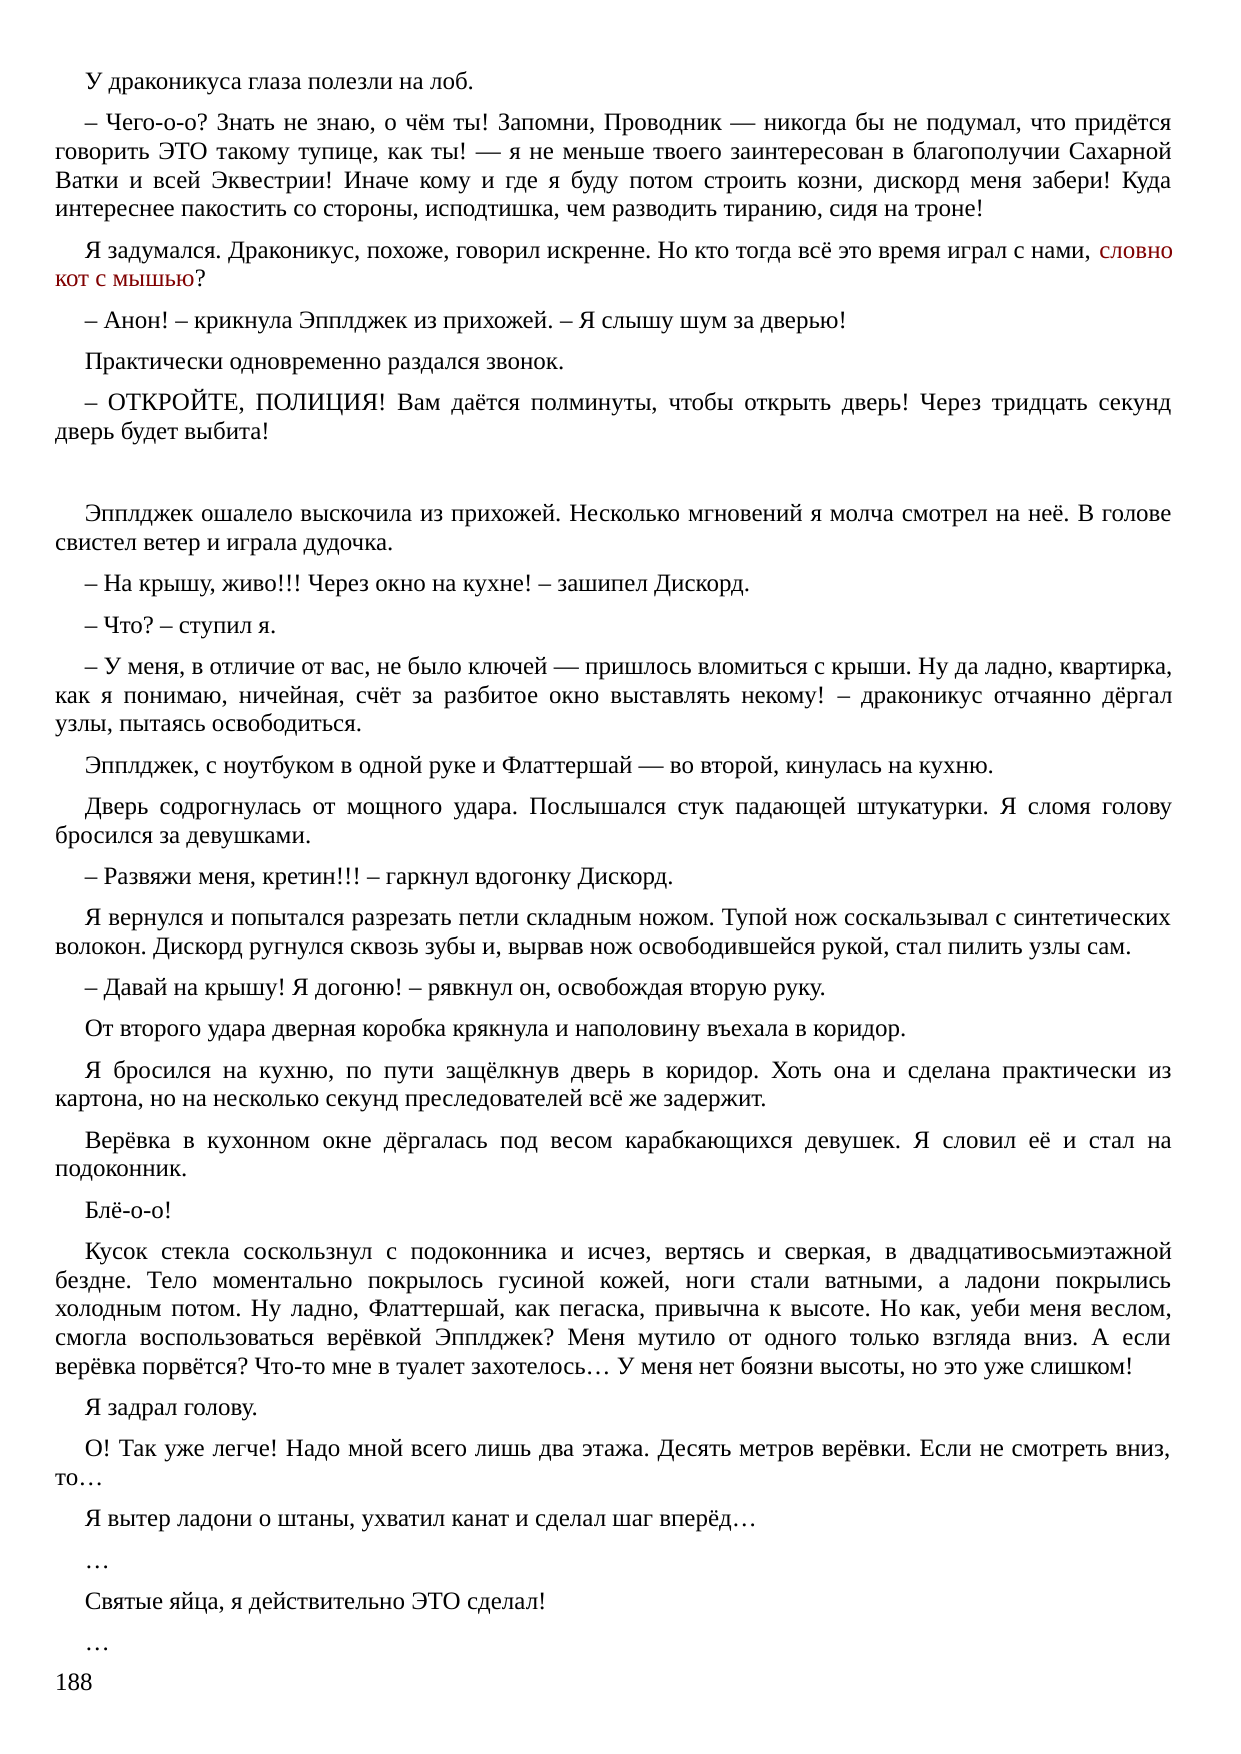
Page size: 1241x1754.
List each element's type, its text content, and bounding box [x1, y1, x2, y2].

text – Чего-о-о? Знать не знаю, о чём ты! Запомни, Проводник — никогда бы не подумал, что придётся говорить ЭТО такому тупице, как ты! — я не меньше твоего заинтересован в благополучии Сахарной Ватки и всей Эквестрии! Иначе кому и где я буду потом строить козни, дискорд меня забери! Куда интереснее пакостить со стороны, исподтишка, чем разводить тиранию, сидя на троне! [55, 107, 1173, 222]
text Верёвка в кухонном окне дёргалась под весом карабкающихся девушек. Я словил её и стал на подоконник. [55, 1125, 1173, 1182]
text О! Так уже легче! Надо мной всего лишь два этажа. Десять метров верёвки. Если не смотреть вниз, то… [55, 1433, 1173, 1491]
text У драконикуса глаза полезли на лоб. [55, 66, 1173, 95]
text Эпплджек, с ноутбуком в одной руке и Флаттершай — во второй, кинулась на кухню. [55, 750, 1173, 778]
text Практически одновременно раздался звонок. [55, 346, 1173, 375]
text Я задрал голову. [55, 1392, 1173, 1421]
text … [55, 1545, 1173, 1573]
text Я бросился на кухню, по пути защёлкнув дверь в коридор. Хоть она и сделана практически из картона, но на несколько секунд преследователей всё же задержит. [55, 1055, 1173, 1112]
text Эпплджек ошалело выскочила из прихожей. Несколько мгновений я молча смотрел на неё. В голове свистел ветер и играла дудочка. [55, 498, 1173, 556]
text – Анон! – крикнула Эпплджек из прихожей. – Я слышу шум за дверью! [55, 305, 1173, 333]
text Я вытер ладони о штаны, ухватил канат и сделал шаг вперёд… [55, 1503, 1173, 1532]
text … [55, 1627, 1173, 1656]
text Кусок стекла соскользнул с подоконника и исчез, вертясь и сверкая, в двадцативосьмиэтажной бездне. Тело моментально покрылось гусиной кожей, ноги стали ватными, а ладони покрылись холодным потом. Ну ладно, Флаттершай, как пегаска, привычна к высоте. Но как, уеби меня веслом, смогла воспользоваться верёвкой Эпплджек? Меня мутило от одного только взгляда вниз. А если верёвка порвётся? Что-то мне в туалет захотелось… У меня нет боязни высоты, но это уже слишком! [55, 1236, 1173, 1380]
text – Развяжи меня, кретин!!! – гаркнул вдогонку Дискорд. [55, 861, 1173, 890]
text Блё-о-о! [55, 1195, 1173, 1223]
text Я вернулся и попытался разрезать петли складным ножом. Тупой нож соскальзывал с синтетических волокон. Дискорд ругнулся сквозь зубы и, вырвав нож освободившейся рукой, стал пилить узлы сам. [55, 902, 1173, 960]
text – У меня, в отличие от вас, не было ключей — пришлось вломиться с крыши. Ну да ладно, квартирка, как я понимаю, ничейная, счёт за разбитое окно выставлять некому! – драконикус отчаянно дёргал узлы, пытаясь освободиться. [55, 651, 1173, 737]
text – ОТКРОЙТЕ, ПОЛИЦИЯ! Вам даётся полминуты, чтобы открыть дверь! Через тридцать секунд дверь будет выбита! [55, 387, 1173, 445]
text – Что? – ступил я. [55, 610, 1173, 638]
text Святые яйца, я действительно ЭТО сделал! [55, 1586, 1173, 1615]
text Я задумался. Драконикус, похоже, говорил искренне. Но кто тогда всё это время играл с нами, словно кот с мышью? [55, 235, 1173, 292]
text – На крышу, живо!!! Через окно на кухне! – зашипел Дискорд. [55, 568, 1173, 597]
text Дверь содрогнулась от мощного удара. Послышался стук падающей штукатурки. Я сломя голову бросился за девушками. [55, 791, 1173, 848]
text От второго удара дверная коробка крякнула и наполовину въехала в коридор. [55, 1013, 1173, 1042]
text – Давай на крышу! Я догоню! – рявкнул он, освобождая вторую руку. [55, 972, 1173, 1001]
